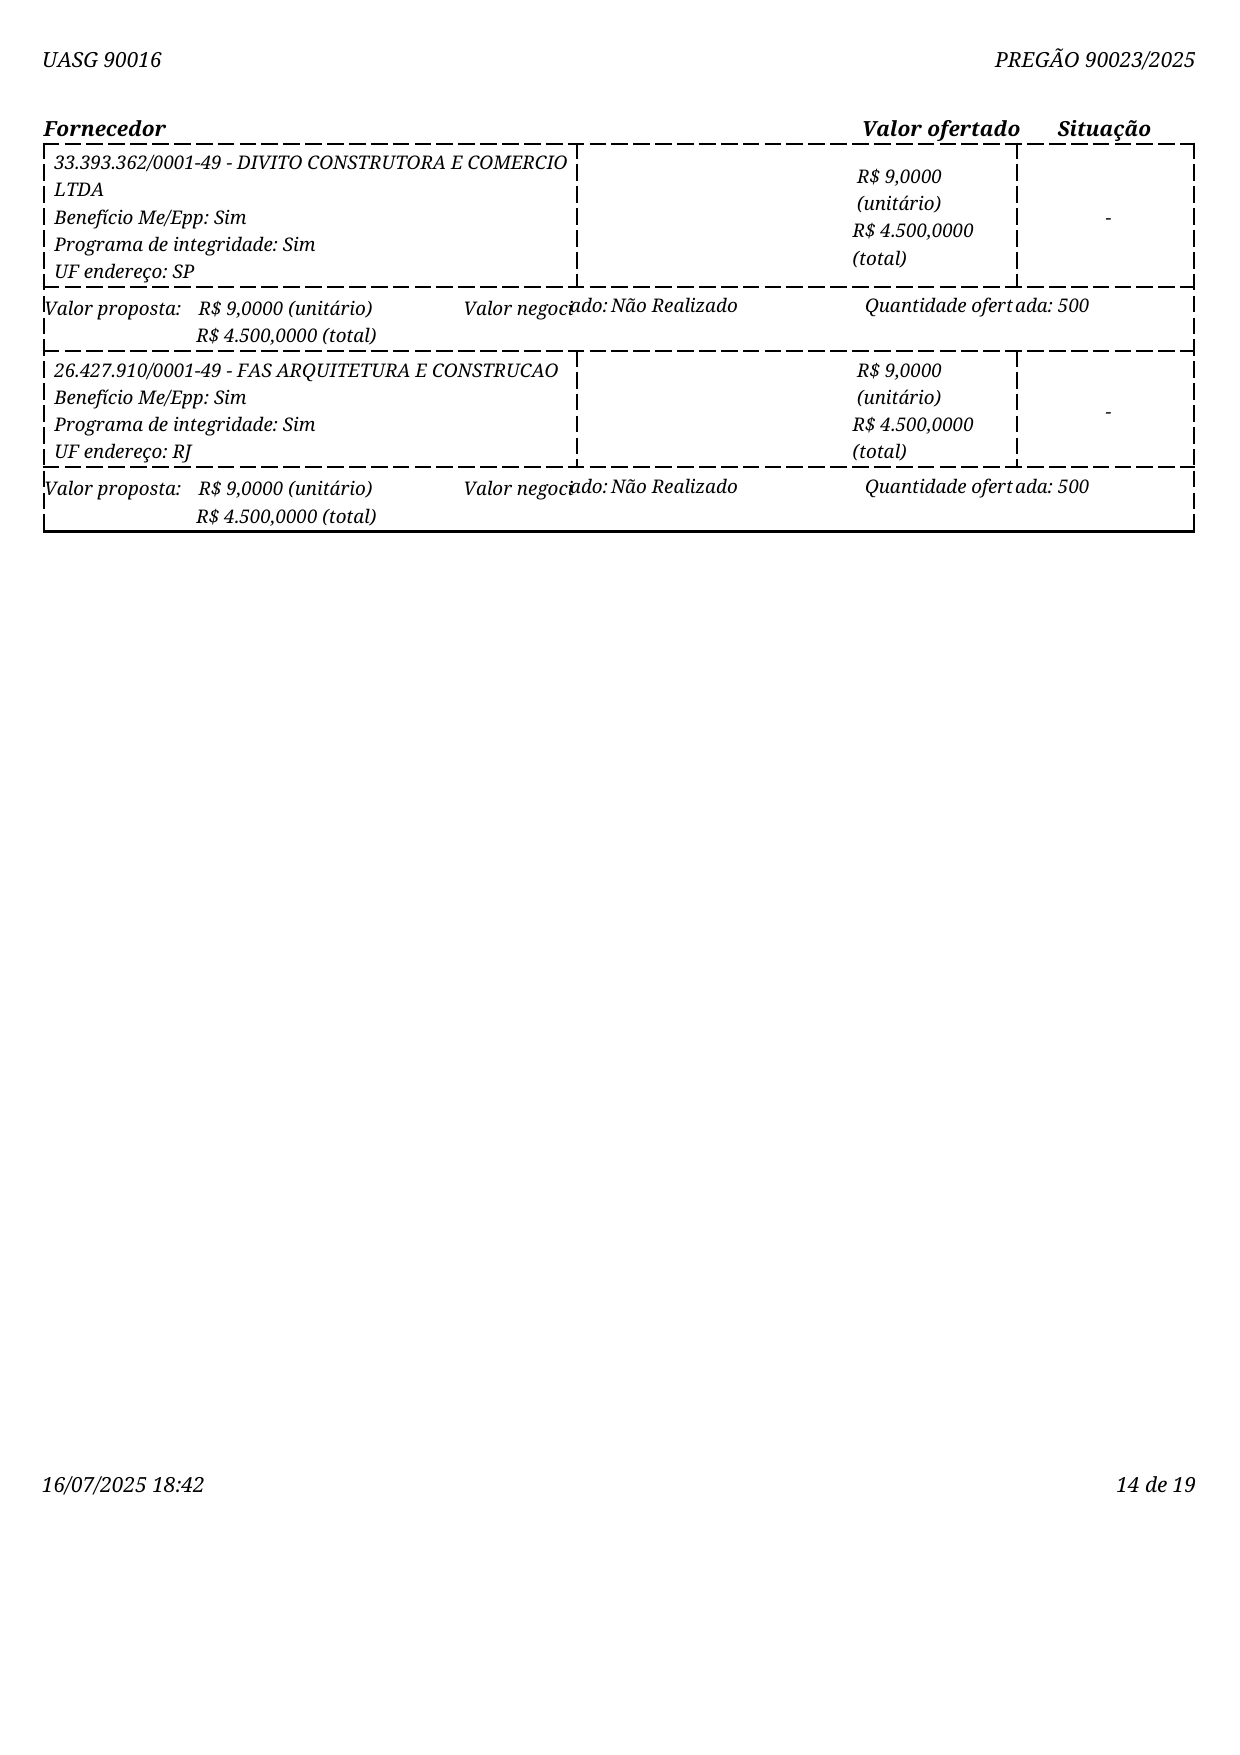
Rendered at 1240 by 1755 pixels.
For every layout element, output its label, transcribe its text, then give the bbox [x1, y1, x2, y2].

table_header [1017, 143, 1101, 286]
table_header 33.393.362/0001-49 - DIVITO CONSTRUTORA E COMERCIO LTDA Benefício Me/Epp: Sim Programa de integridade: Sim UF endereço: SP [44, 143, 577, 286]
table_header R$ 9,0000 (unitário) R$ 4.500,0000 (total) [853, 143, 1017, 286]
table_cell Valor proposta: R$ 9,0000 (unitário) Valor negoci R$ 4.500,0000 (total) [44, 286, 577, 350]
table_cell ado: Não Realizado [577, 466, 852, 530]
table_cell ado: Não Realizado [577, 286, 852, 350]
table_cell [1017, 350, 1101, 466]
table_cell - [1101, 350, 1194, 466]
table_cell 26.427.910/0001-49 - FAS ARQUITETURA E CONSTRUCAO Benefício Me/Epp: Sim Programa de integridade: Sim UF endereço: RJ [44, 350, 577, 466]
table_cell ada: 500 [1017, 466, 1101, 530]
table_header [577, 143, 852, 286]
table_cell [577, 350, 852, 466]
table_cell [1101, 466, 1194, 530]
table_cell [1101, 286, 1194, 350]
table_cell ada: 500 [1017, 286, 1101, 350]
table_cell Quantidade ofert [853, 466, 1017, 530]
table_header - [1101, 143, 1194, 286]
table_cell Valor proposta: R$ 9,0000 (unitário) Valor negoci R$ 4.500,0000 (total) [44, 466, 577, 530]
table_cell Quantidade ofert [853, 286, 1017, 350]
table_cell R$ 9,0000 (unitário) R$ 4.500,0000 (total) [853, 350, 1017, 466]
